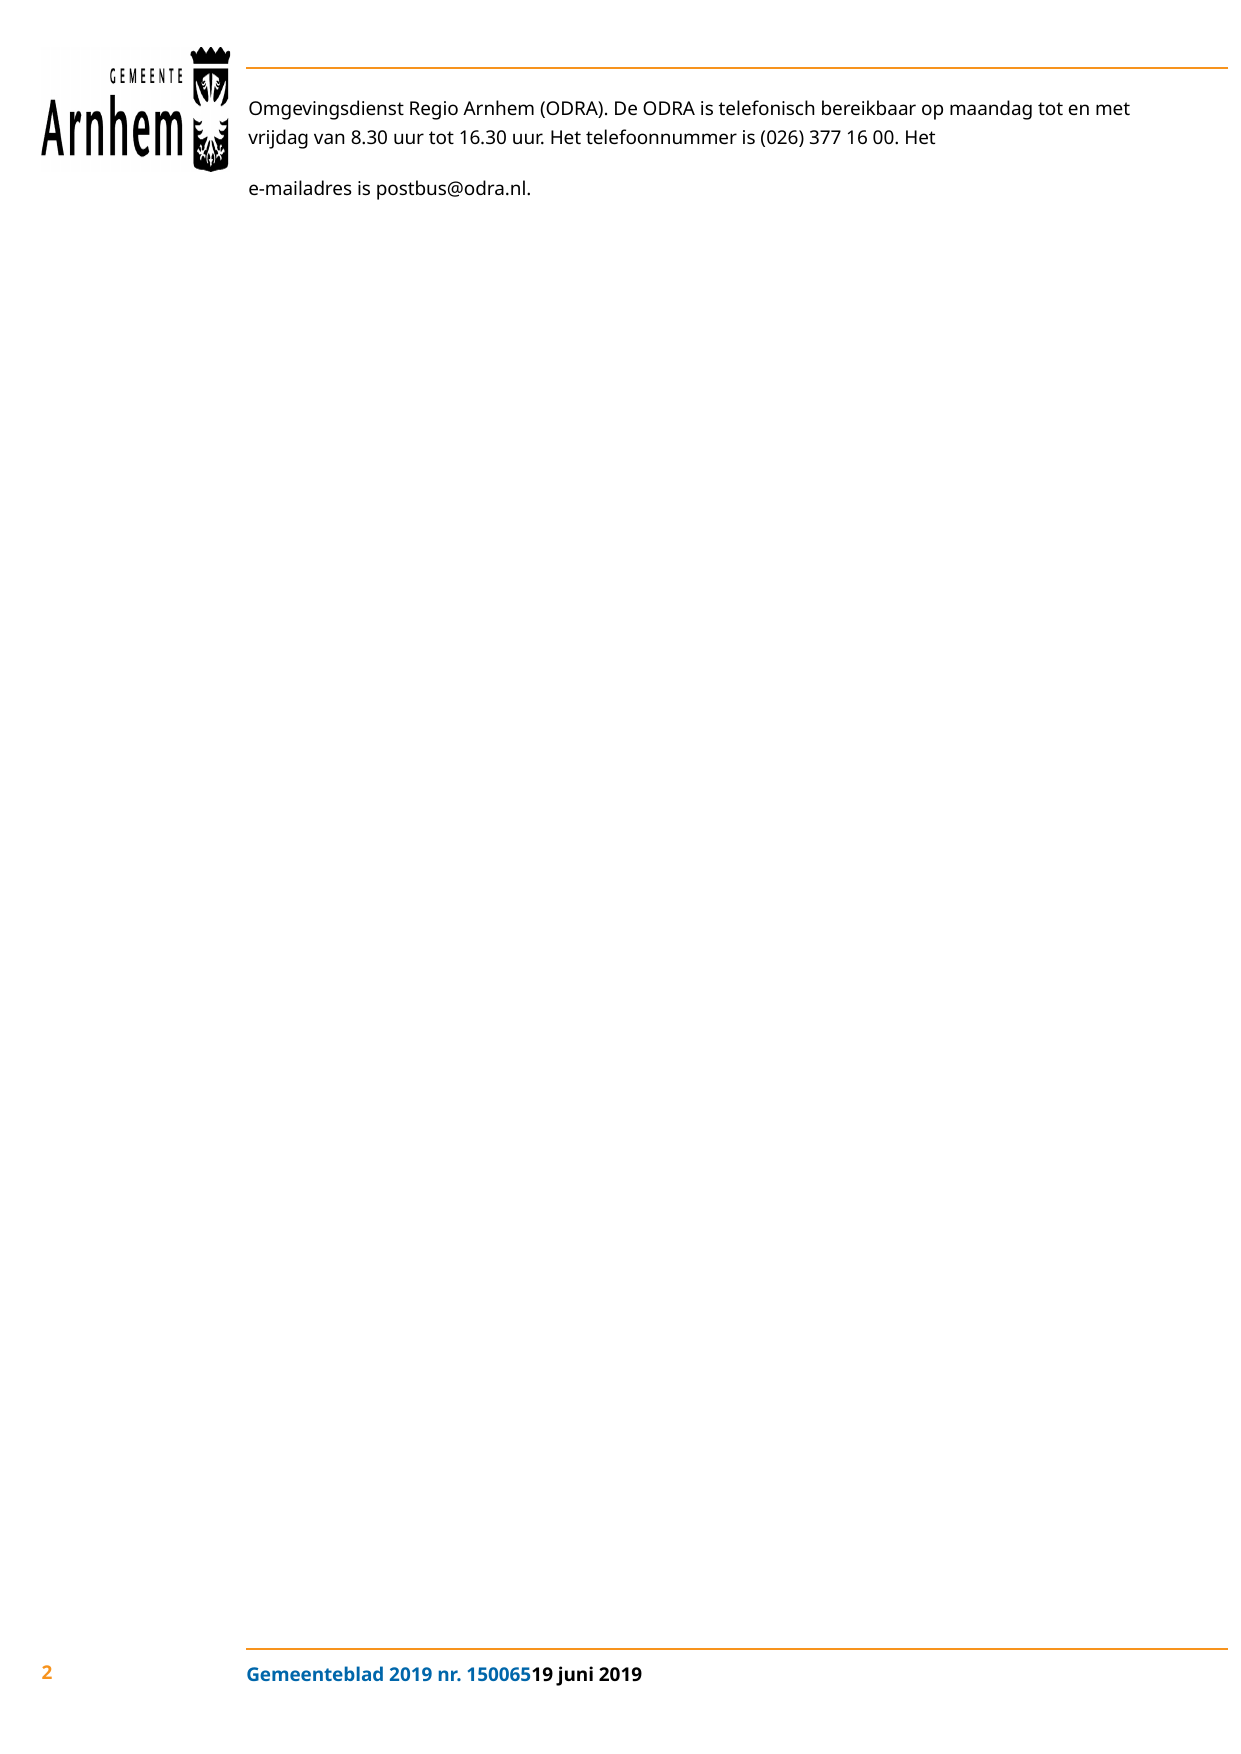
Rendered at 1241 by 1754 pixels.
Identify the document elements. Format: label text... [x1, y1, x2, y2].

text Omgevingsdienst Regio Arnhem (ODRA). De ODRA is telefonisch bereikbaar op maandag tot en met vrijdag van 8.30 uur tot 16.30 uur. Het telefoonnummer is (026) 377 16 00. Het [248, 95, 1152, 150]
picture [41, 47, 231, 172]
text e-mailadres is postbus@odra.nl. [248, 175, 1152, 201]
